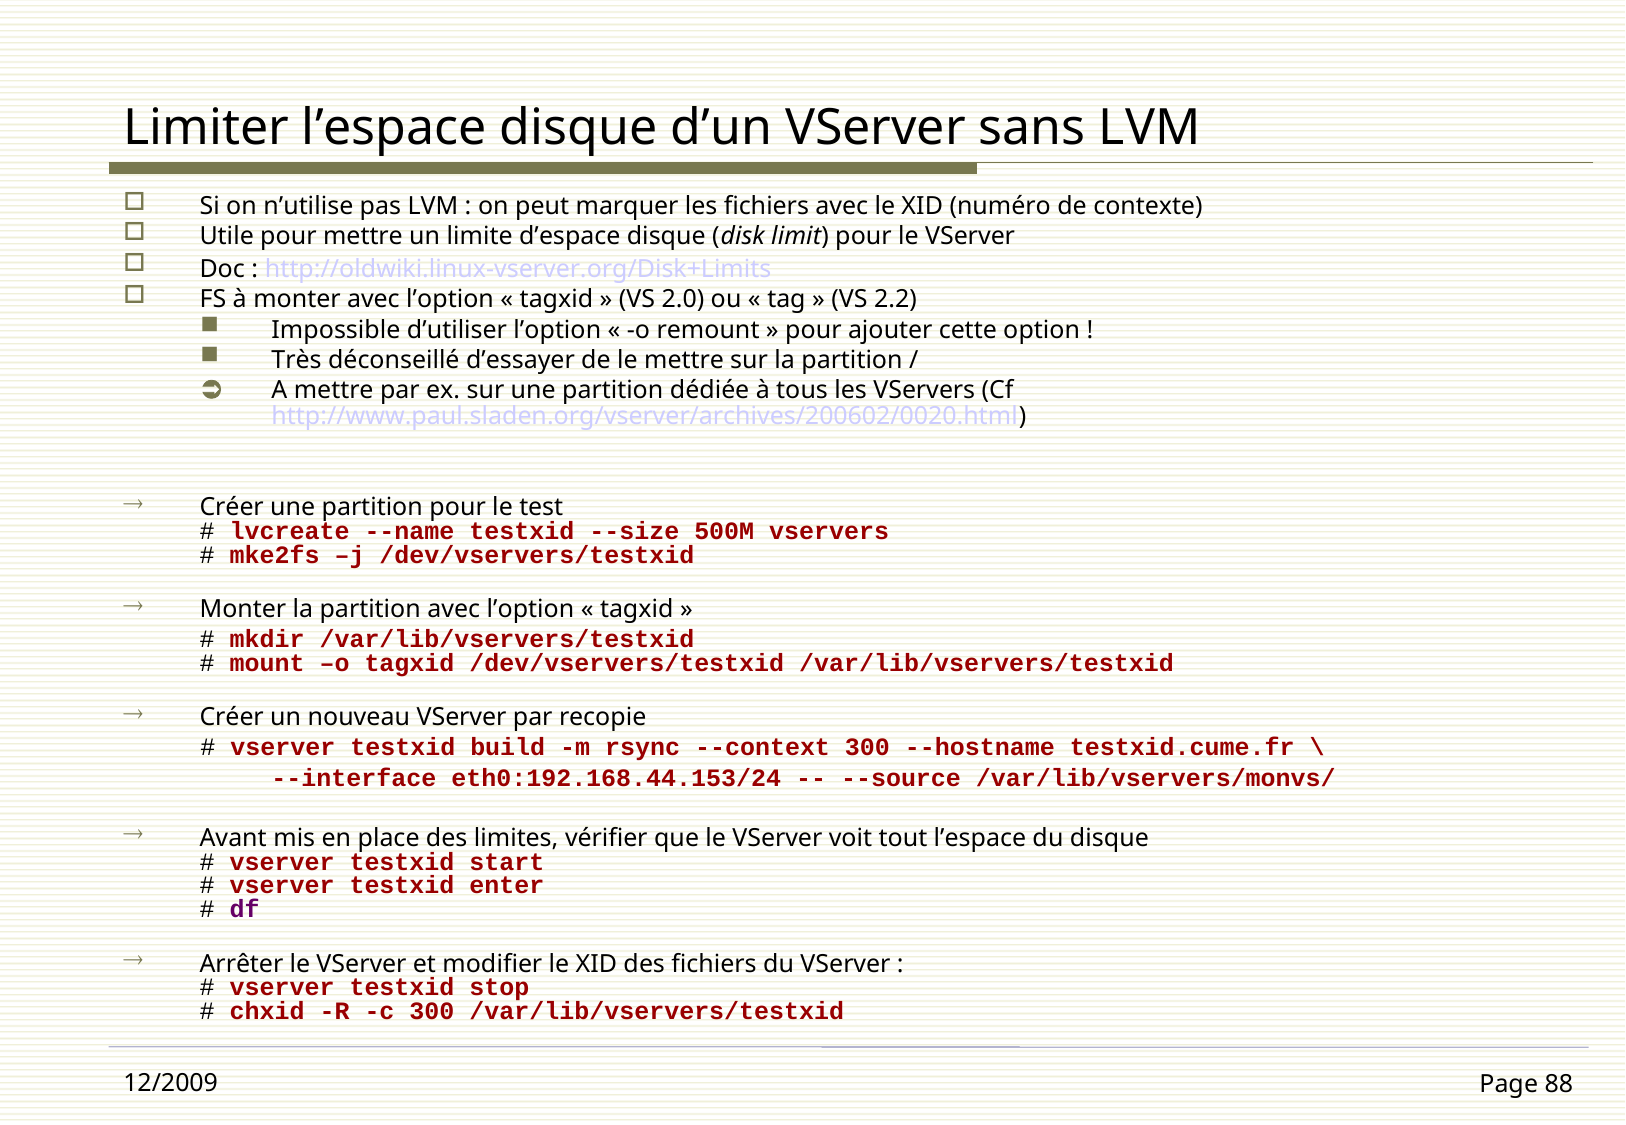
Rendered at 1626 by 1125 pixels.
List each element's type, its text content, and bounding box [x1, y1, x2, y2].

title Limiter l’espace disque d’un VServer sans LVM [108, 12, 1596, 163]
picture [0, 0, 1626, 1125]
list Si on n’utilise pas LVM : on peut marquer les fichiers avec le XID (numéro de contexte)‏ Utile pour mettre un limite d’espace disque (disk limit) pour le VServer Doc : http://oldwiki.linux-vserver.org/Disk+Limits FS à monter avec l’option « tagxid » (VS 2.0) ou « tag » (VS 2.2)‏ Impossible d’utiliser l’option « -o remount » pour ajouter cette option ! Très déconseillé d’essayer de le mettre sur la partition /  A mettre par ex. sur une partition dédiée à tous les VServers (Cf http://www.paul.sladen.org/vserver/archives/200602/0020.html) Créer une partition pour le test # lvcreate --name testxid --size 500M vservers # mke2fs –j /dev/vservers/testxid Monter la partition avec l’option « tagxid » # mkdir /var/lib/vservers/testxid # mount –o tagxid /dev/vservers/testxid /var/lib/vservers/testxid Créer un nouveau VServer par recopie # vserver testxid build -m rsync --context 300 --hostname testxid.cume.fr \ --interface eth0:192.168.44.153/24 -- --source /var/lib/vservers/monvs/ Avant mis en place des limites, vérifier que le VServer voit tout l’espace du disque # vserver testxid start # vserver testxid enter # df Arrêter le VServer et modifier le XID des fichiers du VServer : # vserver testxid stop # chxid -R -c 300 /var/lib/vservers/testxid [108, 187, 1595, 1057]
